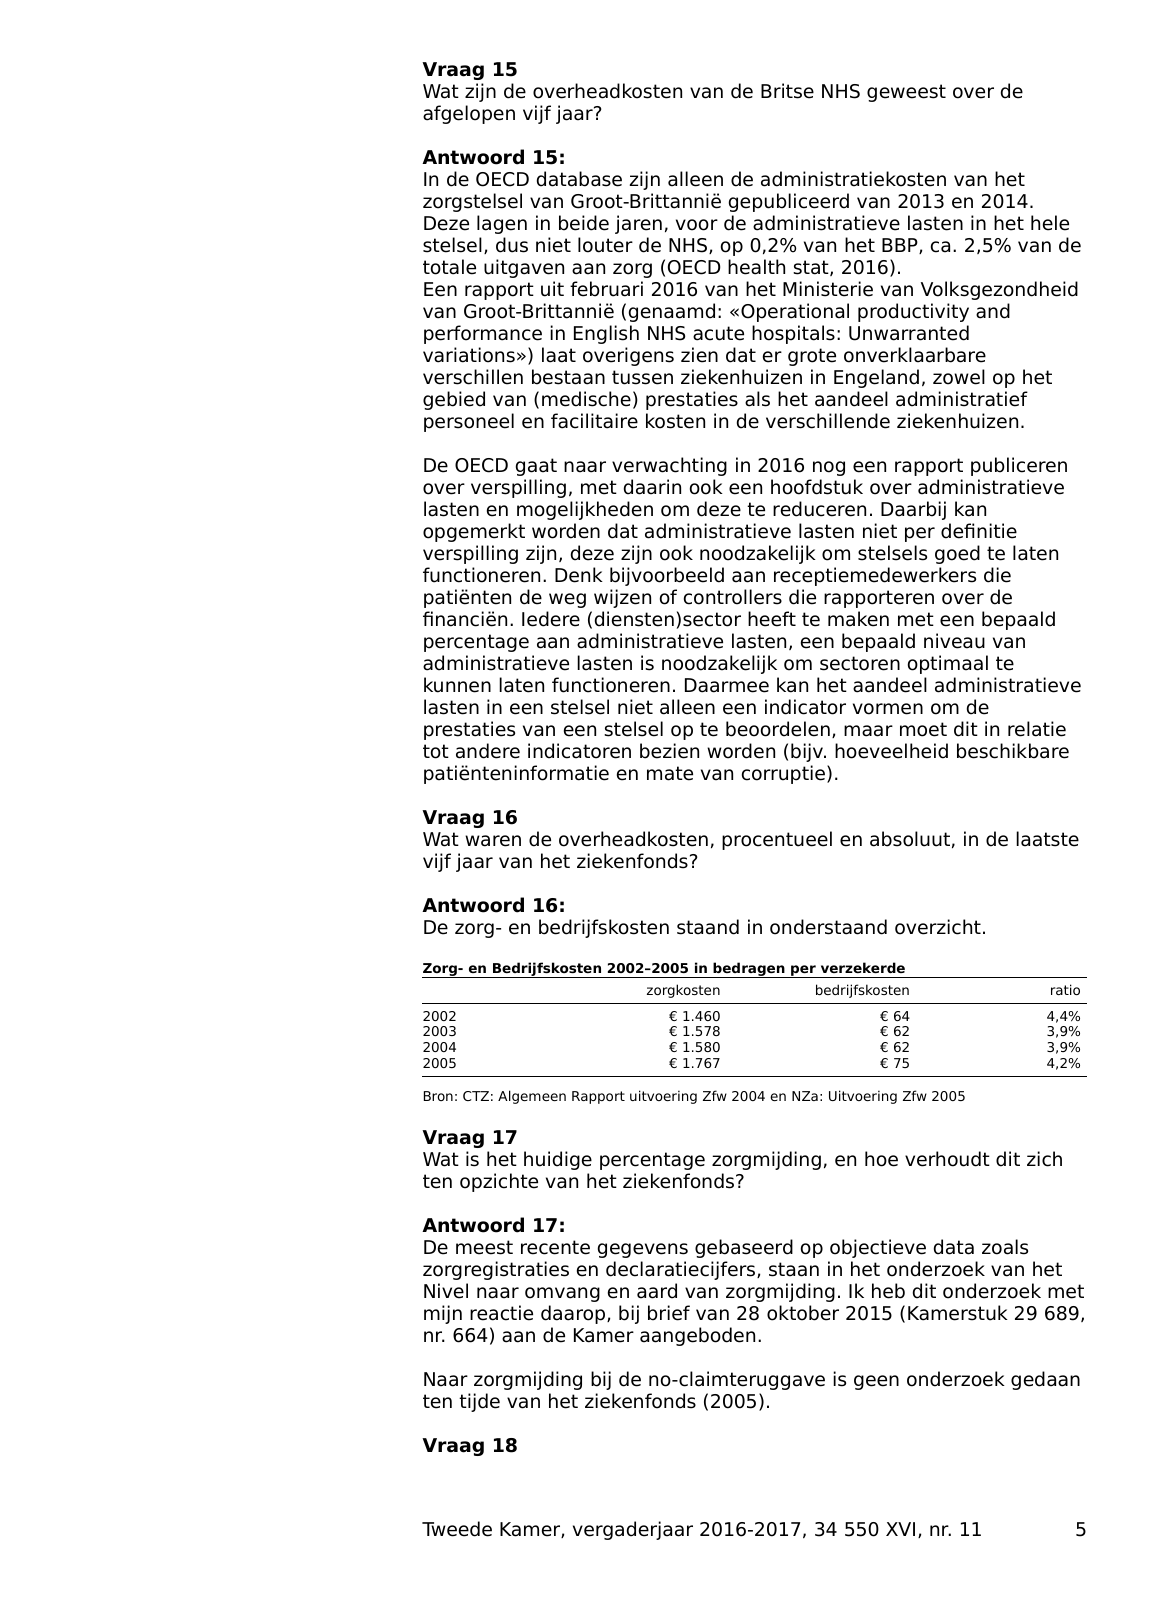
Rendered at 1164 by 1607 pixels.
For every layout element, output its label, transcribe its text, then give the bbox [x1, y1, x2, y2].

text Vraag 18 [422, 1435, 1087, 1457]
table_cell bedrijfskosten [726, 978, 916, 1003]
text Vraag 15 [422, 59, 1087, 81]
table_cell € 75 [726, 1056, 916, 1076]
table_cell [422, 978, 550, 1003]
table_cell € 64 [726, 1004, 916, 1024]
table_cell 3,9% [916, 1024, 1087, 1040]
table_cell ratio [916, 978, 1087, 1003]
text Wat is het huidige percentage zorgmijding, en hoe verhoudt dit zich ten opzichte van het ziekenfonds? [422, 1149, 1087, 1193]
text De zorg- en bedrijfskosten staand in onderstaand overzicht. [422, 917, 1087, 939]
table_cell 4,2% [916, 1056, 1087, 1076]
table_cell € 1.460 [550, 1004, 726, 1024]
table_cell € 1.578 [550, 1024, 726, 1040]
table_cell 2002 [422, 1004, 550, 1024]
table_cell 3,9% [916, 1040, 1087, 1056]
table_cell 2004 [422, 1040, 550, 1056]
table_cell 2003 [422, 1024, 550, 1040]
table_cell Bron: CTZ: Algemeen Rapport uitvoering Zfw 2004 en NZa: Uitvoering Zfw 2005 [422, 1077, 1087, 1105]
text Wat waren de overheadkosten, procentueel en absoluut, in de laatste vijf jaar van het ziekenfonds? [422, 829, 1087, 873]
text Vraag 16 [422, 807, 1087, 829]
table_cell 4,4% [916, 1004, 1087, 1024]
text Naar zorgmijding bij de no-claimteruggave is geen onderzoek gedaan ten tijde van het ziekenfonds (2005). [422, 1369, 1087, 1413]
text Antwoord 15: [422, 147, 1087, 169]
table_cell € 1.767 [550, 1056, 726, 1076]
text Antwoord 17: [422, 1215, 1087, 1237]
text In de OECD database zijn alleen de administratiekosten van het zorgstelsel van Groot-Brittannië gepubliceerd van 2013 en 2014. Deze lagen in beide jaren, voor de administratieve lasten in het hele stelsel, dus niet louter de NHS, op 0,2% van het BBP, ca. 2,5% van de totale uitgaven aan zorg (OECD health stat, 2016). [422, 169, 1087, 279]
table_cell € 1.580 [550, 1040, 726, 1056]
text Antwoord 16: [422, 895, 1087, 917]
text Vraag 17 [422, 1127, 1087, 1149]
table_cell € 62 [726, 1040, 916, 1056]
table_cell zorgkosten [550, 978, 726, 1003]
table_cell € 62 [726, 1024, 916, 1040]
text De meest recente gegevens gebaseerd op objectieve data zoals zorgregistraties en declaratiecijfers, staan in het onderzoek van het Nivel naar omvang en aard van zorgmijding. Ik heb dit onderzoek met mijn reactie daarop, bij brief van 28 oktober 2015 (Kamerstuk 29 689, nr. 664) aan de Kamer aangeboden. [422, 1237, 1087, 1347]
text De OECD gaat naar verwachting in 2016 nog een rapport publiceren over verspilling, met daarin ook een hoofdstuk over administratieve lasten en mogelijkheden om deze te reduceren. Daarbij kan opgemerkt worden dat administratieve lasten niet per definitie verspilling zijn, deze zijn ook noodzakelijk om stelsels goed te laten functioneren. Denk bijvoorbeeld aan receptiemedewerkers die patiënten de weg wijzen of controllers die rapporteren over de financiën. Iedere (diensten)sector heeft te maken met een bepaald percentage aan administratieve lasten, een bepaald niveau van administratieve lasten is noodzakelijk om sectoren optimaal te kunnen laten functioneren. Daarmee kan het aandeel administratieve lasten in een stelsel niet alleen een indicator vormen om de prestaties van een stelsel op te beoordelen, maar moet dit in relatie tot andere indicatoren bezien worden (bijv. hoeveelheid beschikbare patiënteninformatie en mate van corruptie). [422, 455, 1087, 785]
text Een rapport uit februari 2016 van het Ministerie van Volksgezondheid van Groot-Brittannië (genaamd: «Operational productivity and performance in English NHS acute hospitals: Unwarranted variations») laat overigens zien dat er grote onverklaarbare verschillen bestaan tussen ziekenhuizen in Engeland, zowel op het gebied van (medische) prestaties als het aandeel administratief personeel en facilitaire kosten in de verschillende ziekenhuizen. [422, 279, 1087, 433]
table_cell 2005 [422, 1056, 550, 1076]
table_header Zorg- en Bedrijfskosten 2002–2005 in bedragen per verzekerde [422, 961, 1087, 977]
text Wat zijn de overheadkosten van de Britse NHS geweest over de afgelopen vijf jaar? [422, 81, 1087, 125]
